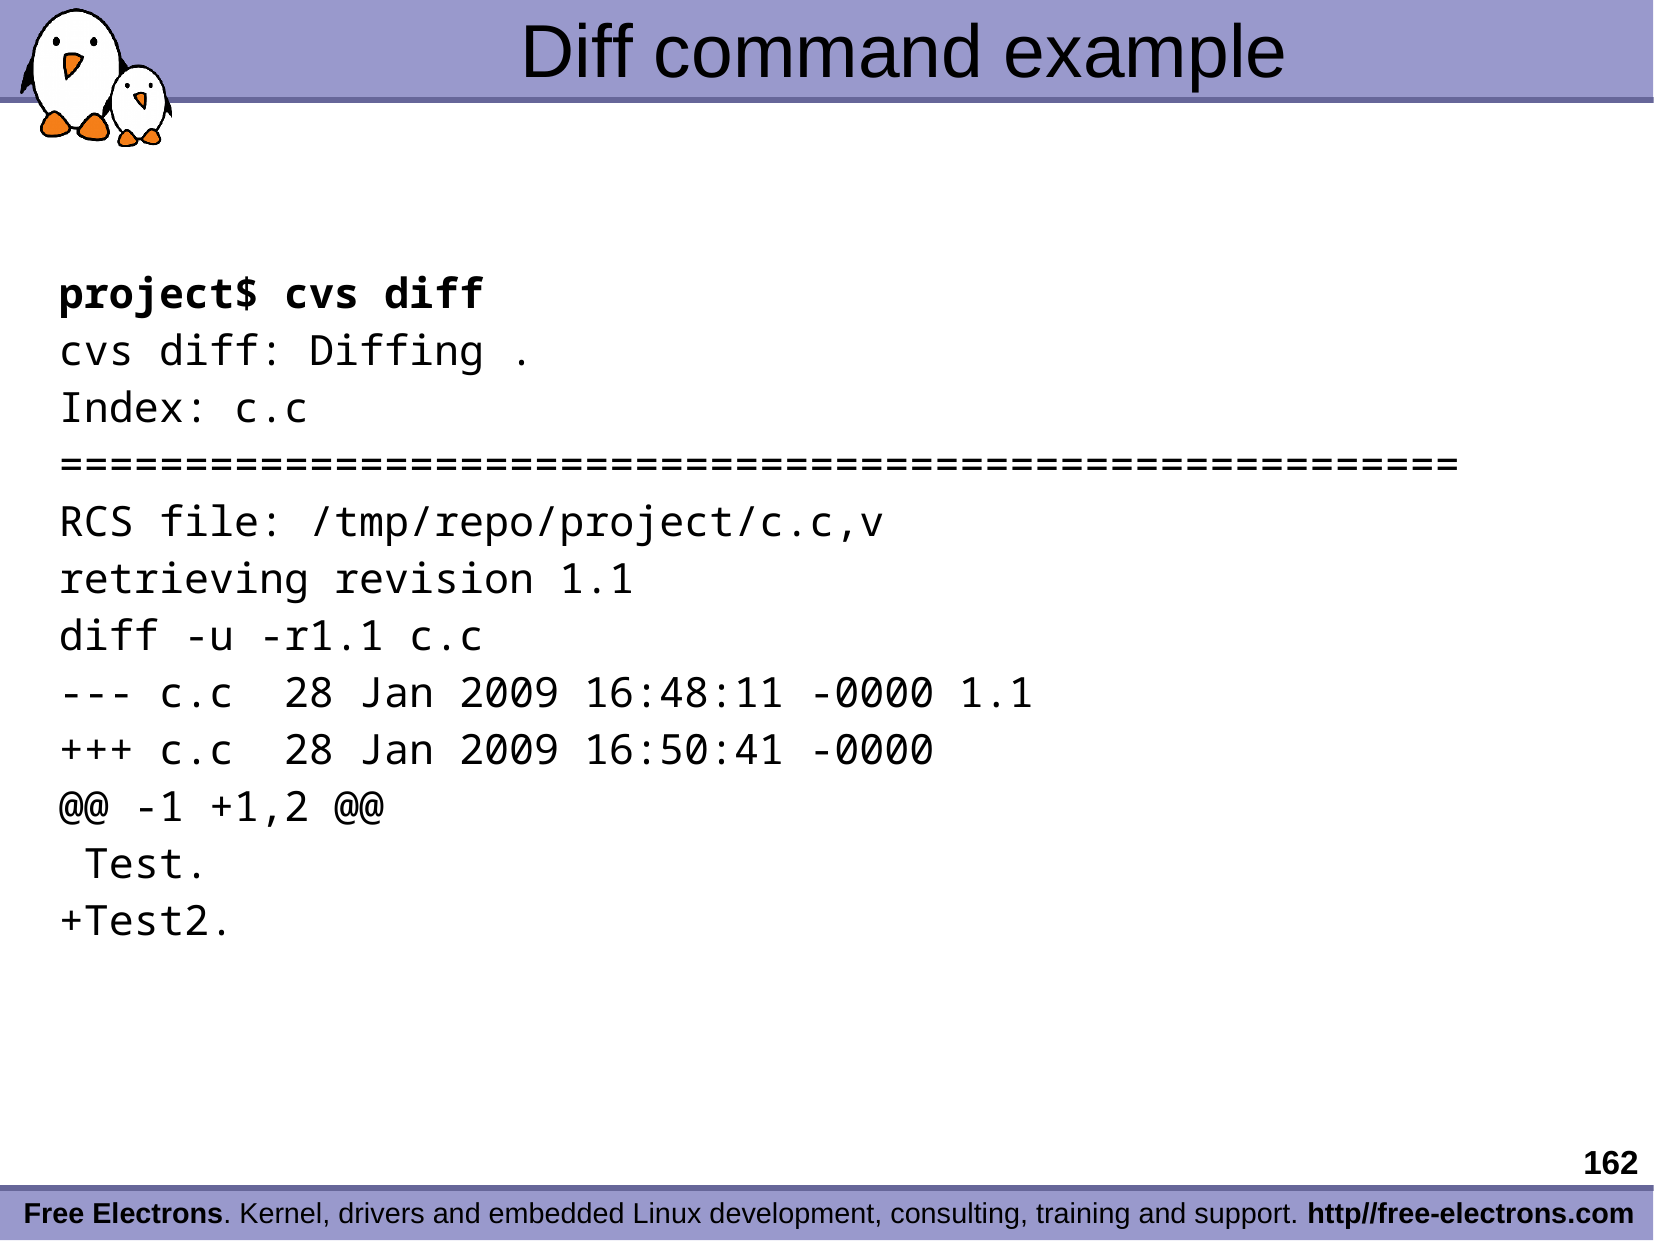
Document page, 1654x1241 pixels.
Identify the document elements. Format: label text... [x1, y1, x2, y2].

text_box project$ cvs diff cvs diff: Diffing . Index: c.c ======================================================== RCS file: /tmp/repo/project/c.c,v retrieving revision 1.1 diff -u -r1.1 c.c --- c.c 28 Jan 2009 16:48:11 -0000 1.1 +++ c.c 28 Jan 2009 16:50:41 -0000 @@ -1 +1,2 @@ Test. +Test2. [59, 264, 1581, 1071]
picture [20, 8, 172, 147]
title Diff command example [178, 4, 1631, 98]
